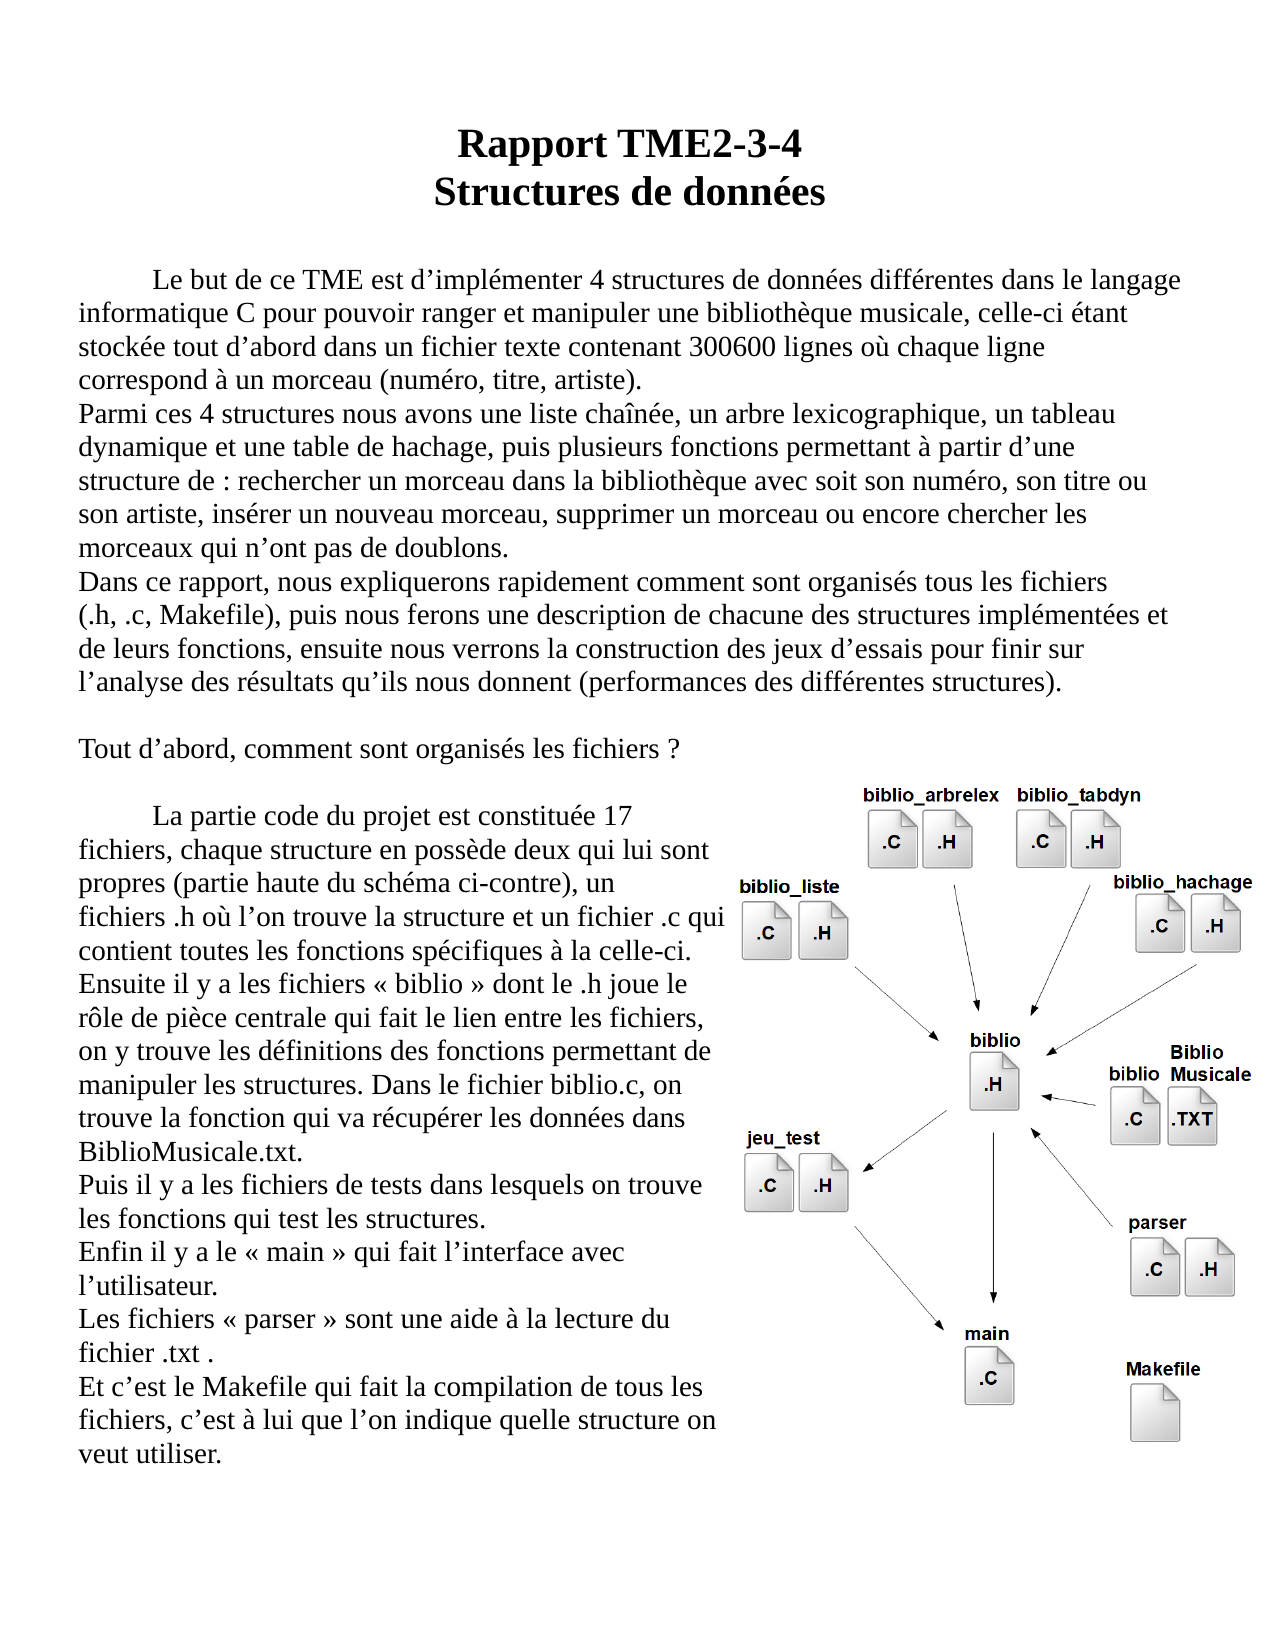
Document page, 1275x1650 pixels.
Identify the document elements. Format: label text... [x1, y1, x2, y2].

text Tout d’abord, comment sont organisés les fichiers ? [78, 731, 1181, 765]
text Les fichiers « parser » sont une aide à la lecture du fichier .txt . [78, 1302, 733, 1369]
text Le but de ce TME est d’implémenter 4 structures de données différentes dans le langage informatique C pour pouvoir ranger et manipuler une bibliothèque musicale, celle-ci étant stockée tout d’abord dans un fichier texte contenant 300600 lignes où chaque ligne correspond à un morceau (numéro, titre, artiste). [78, 262, 1181, 396]
picture [733, 741, 1253, 1476]
text Ensuite il y a les fichiers « biblio » dont le .h joue le rôle de pièce centrale qui fait le lien entre les fichiers, on y trouve les définitions des fonctions permettant de manipuler les structures. Dans le fichier biblio.c, on trouve la fonction qui va récupérer les données dans BiblioMusicale.txt. [78, 966, 733, 1167]
text Parmi ces 4 structures nous avons une liste chaînée, un arbre lexicographique, un tableau dynamique et une table de hachage, puis plusieurs fonctions permettant à partir d’une structure de : rechercher un morceau dans la bibliothèque avec soit son numéro, son titre ou son artiste, insérer un nouveau morceau, supprimer un morceau ou encore chercher les morceaux qui n’ont pas de doublons. [78, 396, 1181, 564]
text Rapport TME2-3-4 [78, 118, 1181, 166]
text Et c’est le Makefile qui fait la compilation de tous les fichiers, c’est à lui que l’on indique quelle structure on veut utiliser. [78, 1369, 733, 1469]
text Enfin il y a le « main » qui fait l’interface avec l’utilisateur. [78, 1234, 733, 1302]
text Structures de données [78, 166, 1181, 214]
text Puis il y a les fichiers de tests dans lesquels on trouve les fonctions qui test les structures. [78, 1167, 733, 1234]
text Dans ce rapport, nous expliquerons rapidement comment sont organisés tous les fichiers (.h, .c, Makefile), puis nous ferons une description de chacune des structures implémentées et de leurs fonctions, ensuite nous verrons la construction des jeux d’essais pour finir sur l’analyse des résultats qu’ils nous donnent (performances des différentes structures). [78, 564, 1181, 698]
text La partie code du projet est constituée 17 fichiers, chaque structure en possède deux qui lui sont propres (partie haute du schéma ci-contre), un fichiers .h où l’on trouve la structure et un fichier .c qui contient toutes les fonctions spécifiques à la celle-ci. [78, 798, 733, 966]
